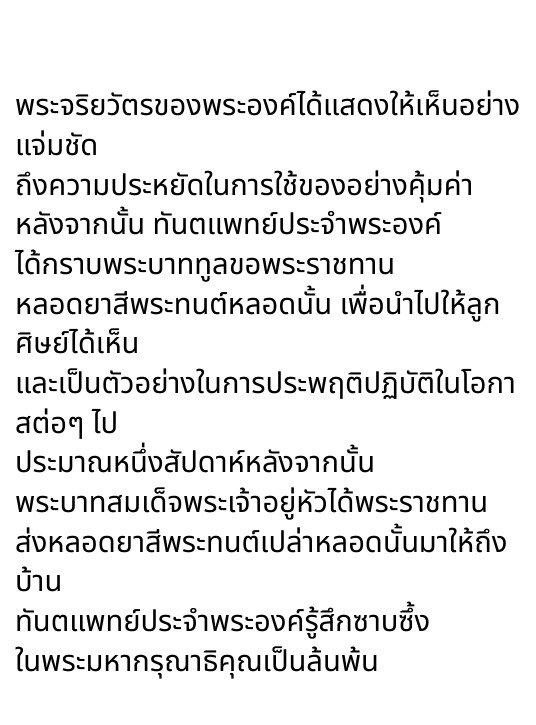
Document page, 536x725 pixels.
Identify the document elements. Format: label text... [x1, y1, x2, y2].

text พระจริยวัตรของพระองค์ได้แสดงให้เห็นอย่างแจ่มชัด ถึงความประหยัดในการใช้ของอย่างคุ้มค่า หลังจากนั้น ทันตแพทย์ประจำพระองค์ ได้กราบพระบาททูลขอพระราชทาน หลอดยาสีพระทนต์หลอดนั้น เพื่อนำไปให้ลูกศิษย์ได้เห็น และเป็นตัวอย่างในการประพฤติปฏิบัติในโอกาสต่อๆ ไป ประมาณหนึ่งสัปดาห์หลังจากนั้น พระบาทสมเด็จพระเจ้าอยู่หัวได้พระราชทาน ส่งหลอดยาสีพระทนต์เปล่าหลอดนั้นมาให้ถึงบ้าน ทันตแพทย์ประจำพระองค์รู้สึกซาบซึ้ง ในพระมหากรุณาธิคุณเป็นล้นพ้น [15, 84, 521, 680]
